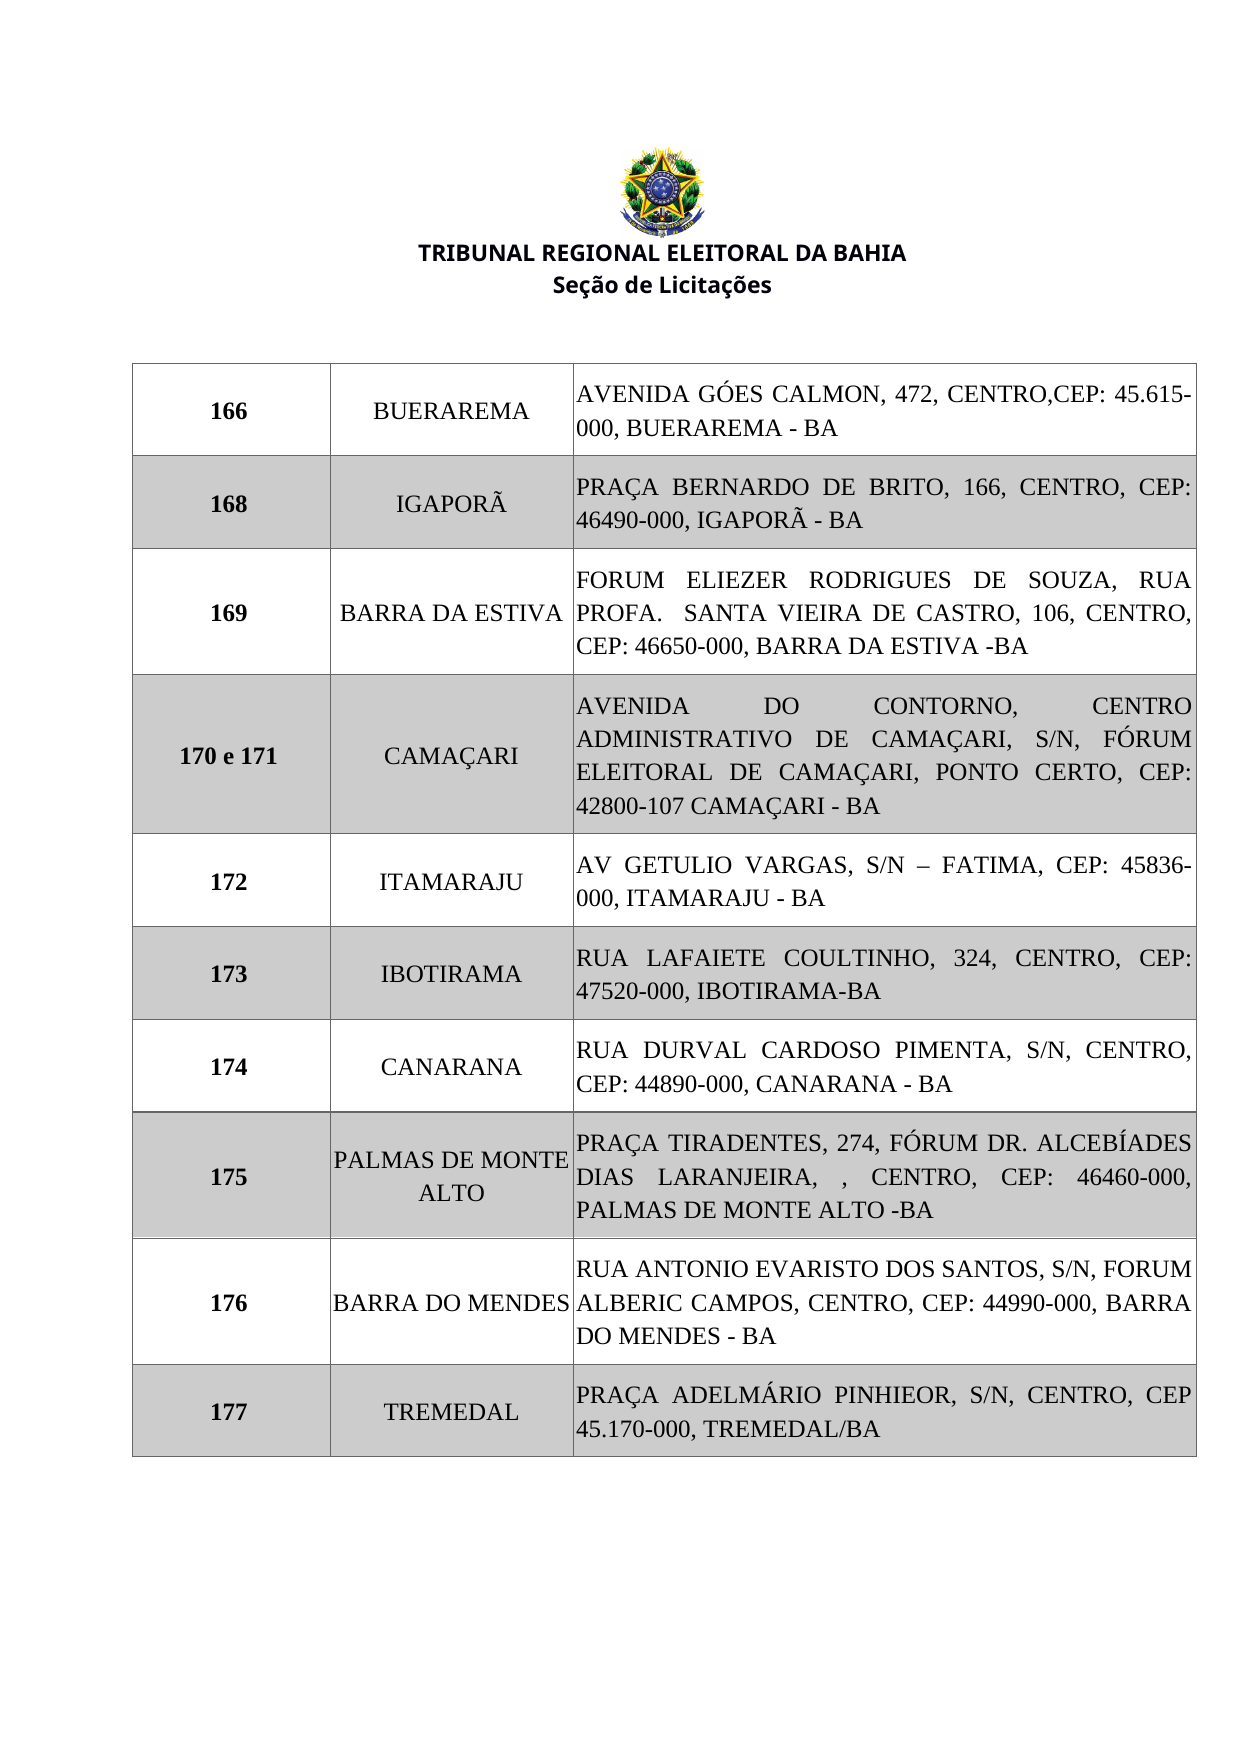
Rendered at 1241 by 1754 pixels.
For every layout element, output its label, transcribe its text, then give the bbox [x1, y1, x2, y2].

table_cell CANARANA [331, 1020, 573, 1111]
table_cell 170 e 171 [133, 675, 330, 833]
table_cell PRAÇA BERNARDO DE BRITO, 166, CENTRO, CEP: 46490-000, IGAPORÃ - BA [574, 456, 1196, 548]
table_cell 168 [133, 456, 330, 548]
table_cell 175 [133, 1113, 330, 1237]
table_cell 173 [133, 927, 330, 1019]
table_cell PALMAS DE MONTE ALTO [331, 1113, 573, 1237]
table_cell RUA ANTONIO EVARISTO DOS SANTOS, S/N, FORUM ALBERIC CAMPOS, CENTRO, CEP: 44990-000, BARRA DO MENDES - BA [574, 1239, 1196, 1363]
table_cell BARRA DO MENDES [331, 1239, 573, 1363]
table_cell RUA LAFAIETE COULTINHO, 324, CENTRO, CEP: 47520-000, IBOTIRAMA-BA [574, 927, 1196, 1019]
table_cell 177 [133, 1365, 330, 1456]
table_cell 166 [133, 364, 330, 455]
table_cell RUA DURVAL CARDOSO PIMENTA, S/N, CENTRO, CEP: 44890-000, CANARANA - BA [574, 1020, 1196, 1111]
table_cell BUERAREMA [331, 364, 573, 455]
table_cell IGAPORÃ [331, 456, 573, 548]
table_cell IBOTIRAMA [331, 927, 573, 1019]
table_cell PRAÇA ADELMÁRIO PINHIEOR, S/N, CENTRO, CEP 45.170-000, TREMEDAL/BA [574, 1365, 1196, 1456]
table_cell FORUM ELIEZER RODRIGUES DE SOUZA, RUA PROFA. SANTA VIEIRA DE CASTRO, 106, CENTRO, CEP: 46650-000, BARRA DA ESTIVA -BA [574, 549, 1196, 674]
table_cell 172 [133, 834, 330, 926]
table_cell AV GETULIO VARGAS, S/N – FATIMA, CEP: 45836-000, ITAMARAJU - BA [574, 834, 1196, 926]
table_cell BARRA DA ESTIVA [331, 549, 573, 674]
table_cell 169 [133, 549, 330, 674]
table_cell 176 [133, 1239, 330, 1363]
table_cell AVENIDA GÓES CALMON, 472, CENTRO,CEP: 45.615-000, BUERAREMA - BA [574, 364, 1196, 455]
table_cell ITAMARAJU [331, 834, 573, 926]
table_cell PRAÇA TIRADENTES, 274, FÓRUM DR. ALCEBÍADES DIAS LARANJEIRA, , CENTRO, CEP: 46460-000, PALMAS DE MONTE ALTO -BA [574, 1113, 1196, 1237]
table_cell TREMEDAL [331, 1365, 573, 1456]
table_cell AVENIDA DO CONTORNO, CENTRO ADMINISTRATIVO DE CAMAÇARI, S/N, FÓRUM ELEITORAL DE CAMAÇARI, PONTO CERTO, CEP: 42800-107 CAMAÇARI - BA [574, 675, 1196, 833]
table_cell 174 [133, 1020, 330, 1111]
table_cell CAMAÇARI [331, 675, 573, 833]
